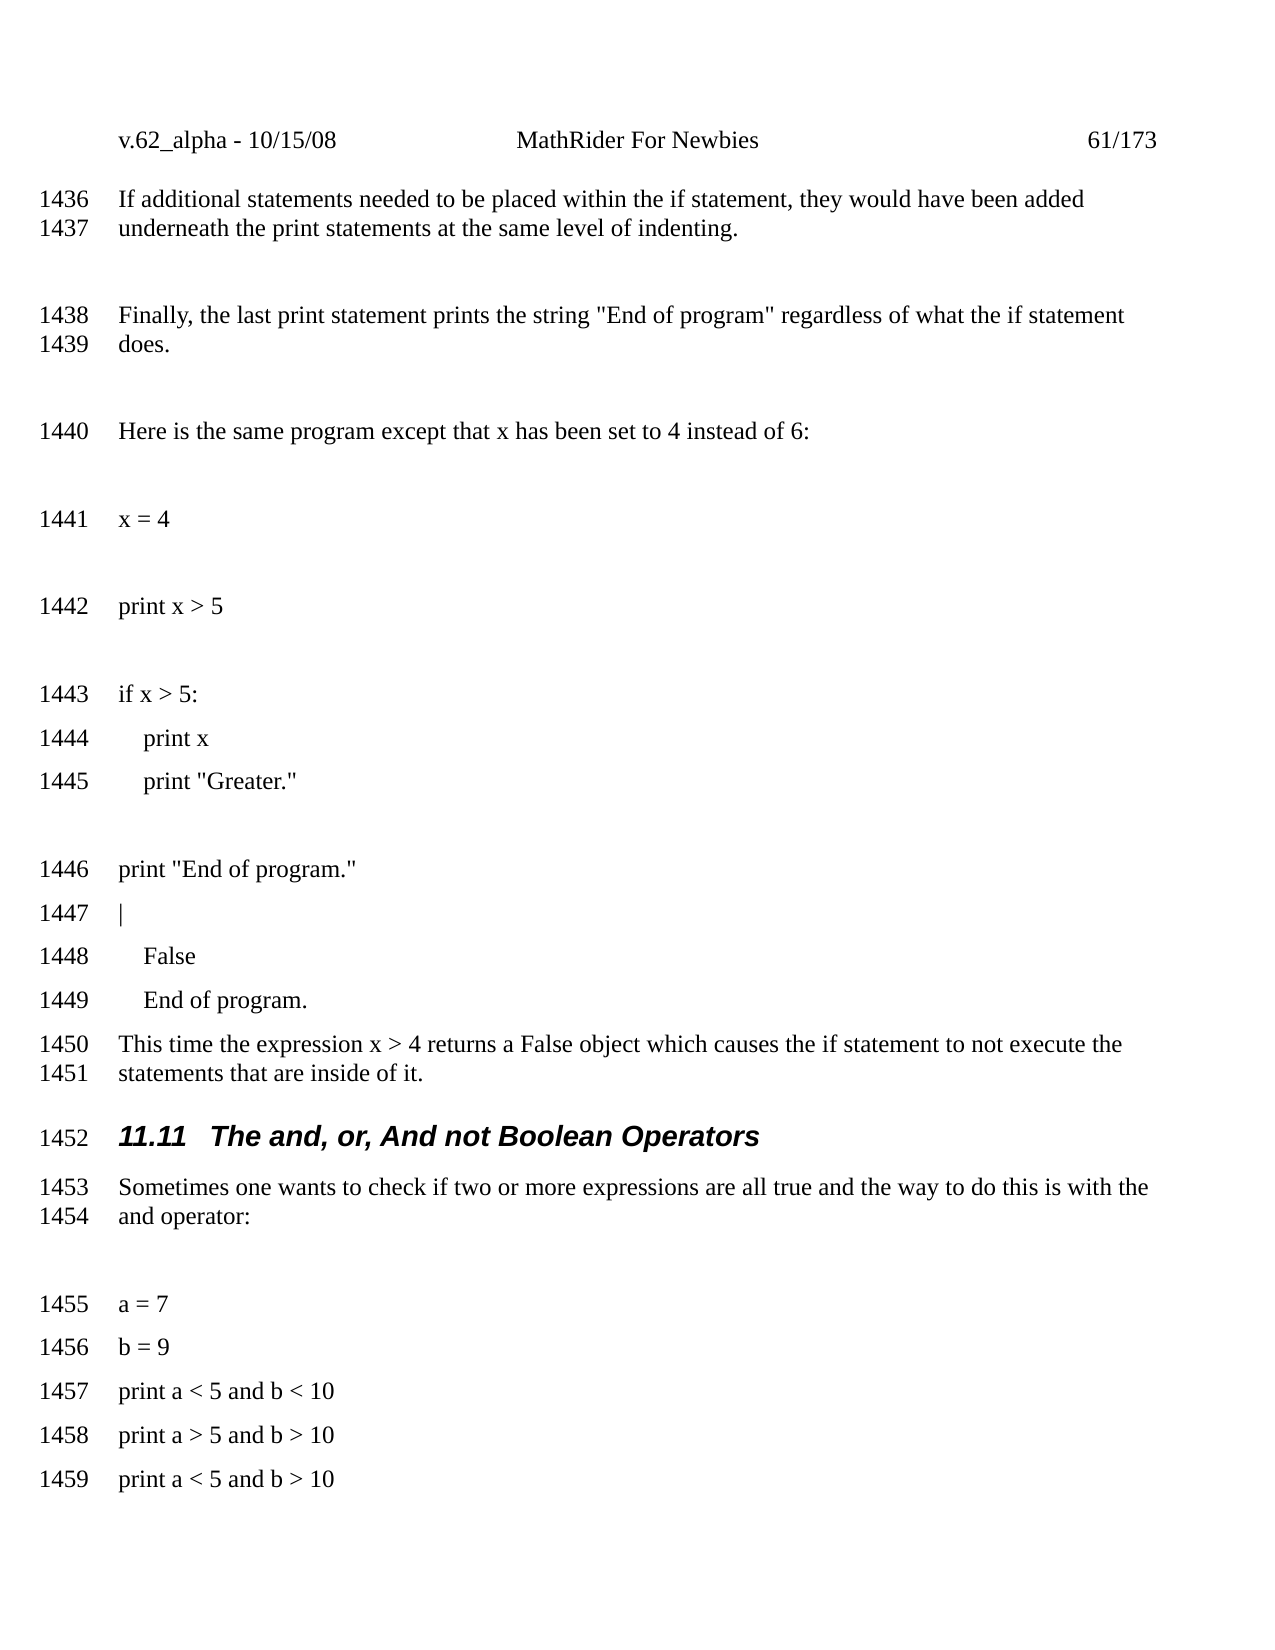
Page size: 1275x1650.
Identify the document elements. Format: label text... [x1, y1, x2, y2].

text print "End of program." [118, 854, 1157, 883]
text False [118, 941, 1157, 970]
text Finally, the last print statement prints the string "End of program" regardless of what the if statement does. [118, 300, 1157, 358]
text print x > 5 [118, 591, 1157, 620]
text | [118, 898, 1157, 926]
text This time the expression x > 4 returns a False object which causes the if statement to not execute the statements that are inside of it. [118, 1029, 1157, 1086]
text b = 9 [118, 1332, 1157, 1361]
subtitle The and, or, And not Boolean Operators [118, 1119, 1157, 1152]
text x = 4 [118, 504, 1157, 533]
text print x [118, 723, 1157, 751]
text a = 7 [118, 1289, 1157, 1317]
text If additional statements needed to be placed within the if statement, they would have been added underneath the print statements at the same level of indenting. [118, 184, 1157, 241]
text print a < 5 and b < 10 [118, 1376, 1157, 1405]
text Here is the same program except that x has been set to 4 instead of 6: [118, 416, 1157, 445]
text Sometimes one wants to check if two or more expressions are all true and the way to do this is with the and operator: [118, 1172, 1157, 1230]
text if x > 5: [118, 679, 1157, 708]
text print a < 5 and b > 10 [118, 1464, 1157, 1492]
text End of program. [118, 985, 1157, 1014]
text print a > 5 and b > 10 [118, 1420, 1157, 1449]
text print "Greater." [118, 766, 1157, 795]
